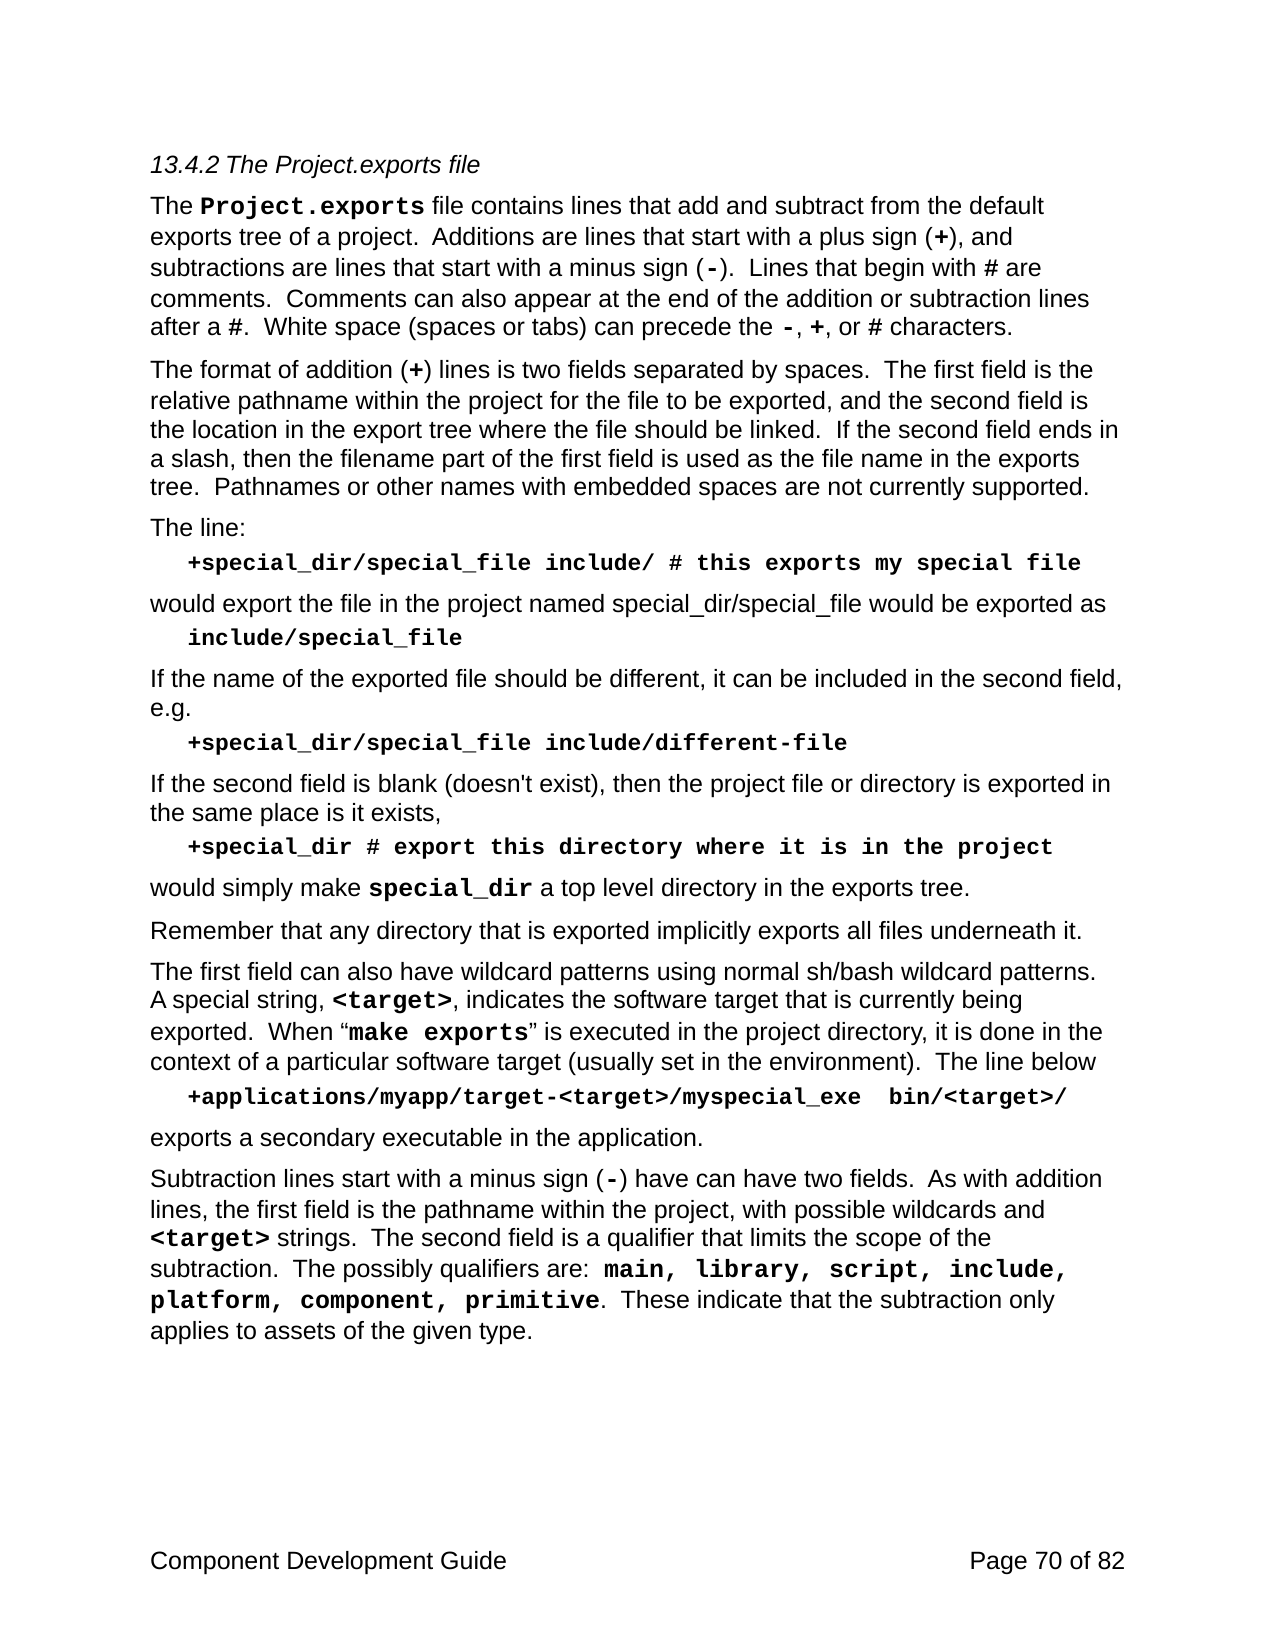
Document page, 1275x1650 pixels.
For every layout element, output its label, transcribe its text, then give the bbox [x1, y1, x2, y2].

text The Project.exports file contains lines that add and subtract from the default exports tree of a project. Additions are lines that start with a plus sign (+), and subtractions are lines that start with a minus sign (-). Lines that begin with # are comments. Comments can also appear at the end of the addition or subtraction lines after a #. White space (spaces or tabs) can precede the -, +, or # characters. [150, 191, 1125, 343]
text The format of addition (+) lines is two fields separated by spaces. The first field is the relative pathname within the project for the file to be exported, and the second field is the location in the export tree where the file should be linked. If the second field ends in a slash, then the filename part of the first field is used as the file name in the exports tree. Pathnames or other names with embedded spaces are not currently supported. [150, 355, 1125, 501]
text would simply make special_dir a top level directory in the exports tree. [150, 873, 1125, 904]
text If the name of the exported file should be different, it can be included in the second field, e.g. [150, 664, 1125, 722]
subtitle The Project.exports file [150, 150, 1125, 179]
text Remember that any directory that is exported implicitly exports all files underneath it. [150, 916, 1125, 945]
text Subtraction lines start with a minus sign (-) have can have two fields. As with addition lines, the first field is the pathname within the project, with possible wildcards and <target> strings. The second field is a qualifier that limits the scope of the subtraction. The possibly qualifiers are: main, library, script, include, platform, component, primitive. These indicate that the subtraction only applies to assets of the given type. [150, 1164, 1125, 1345]
text would export the file in the project named special_dir/special_file would be exported as [150, 589, 1125, 617]
text +special_dir/special_file include/ # this exports my special file [187, 551, 1125, 577]
text The first field can also have wildcard patterns using normal sh/bash wildcard patterns. A special string, <target>, indicates the software target that is currently being exported. When “make exports” is executed in the project directory, it is done in the context of a particular software target (usually set in the environment). The line below [150, 957, 1125, 1076]
text +special_dir # export this directory where it is in the project [187, 835, 1125, 861]
text exports a secondary executable in the application. [150, 1123, 1125, 1152]
text +special_dir/special_file include/different-file [187, 731, 1125, 757]
text If the second field is blank (doesn't exist), then the project file or directory is exported in the same place is it exists, [150, 769, 1125, 826]
text +applications/myapp/target-<target>/myspecial_exe bin/<target>/ [187, 1085, 1125, 1111]
text include/special_file [187, 626, 1125, 652]
text The line: [150, 513, 1125, 542]
